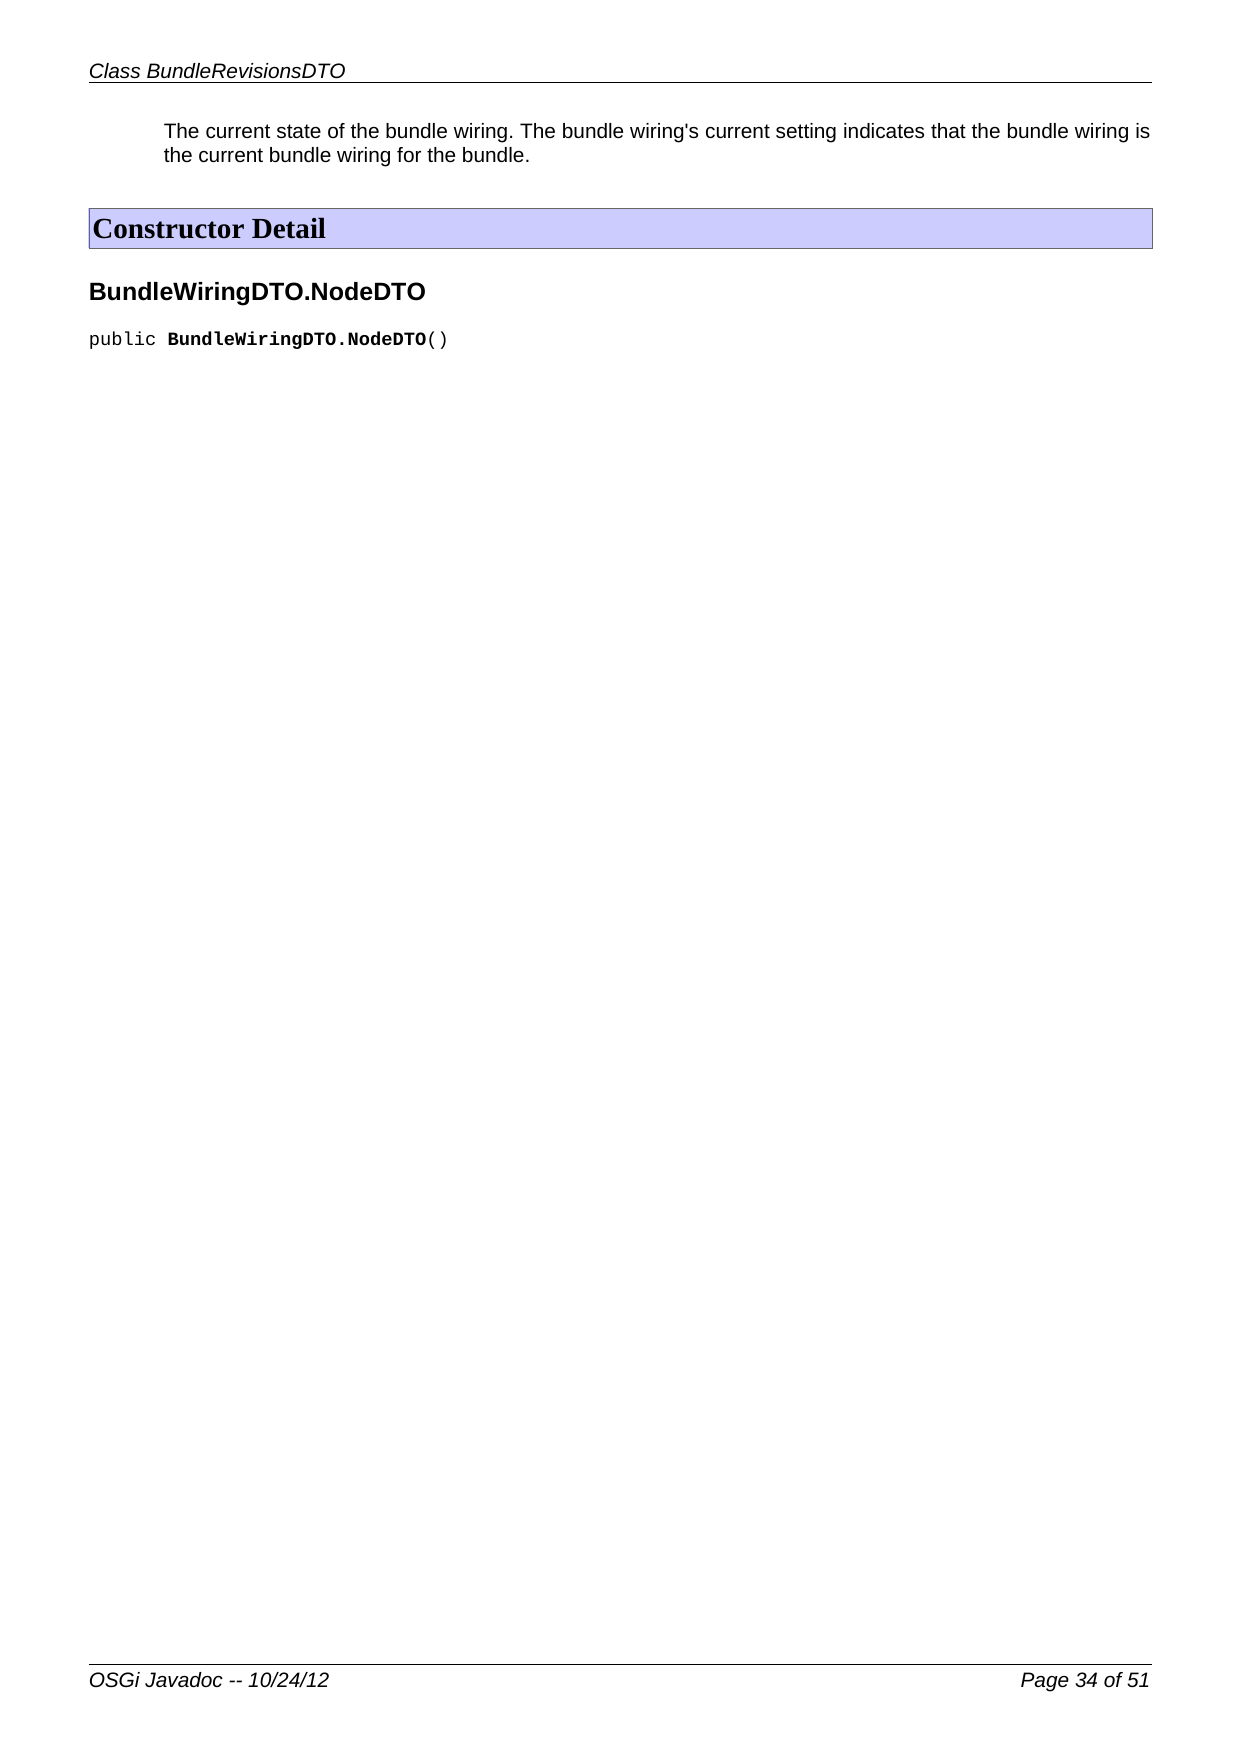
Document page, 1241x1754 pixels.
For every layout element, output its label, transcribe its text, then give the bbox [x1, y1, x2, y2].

text public BundleWiringDTO.NodeDTO() [88, 330, 1152, 351]
text The current state of the bundle wiring. The bundle wiring's current setting indicates that the bundle wiring is the current bundle wiring for the bundle. [163, 118, 1152, 166]
subtitle BundleWiringDTO.NodeDTO [88, 277, 1152, 306]
subtitle Constructor Detail [90, 209, 1152, 248]
